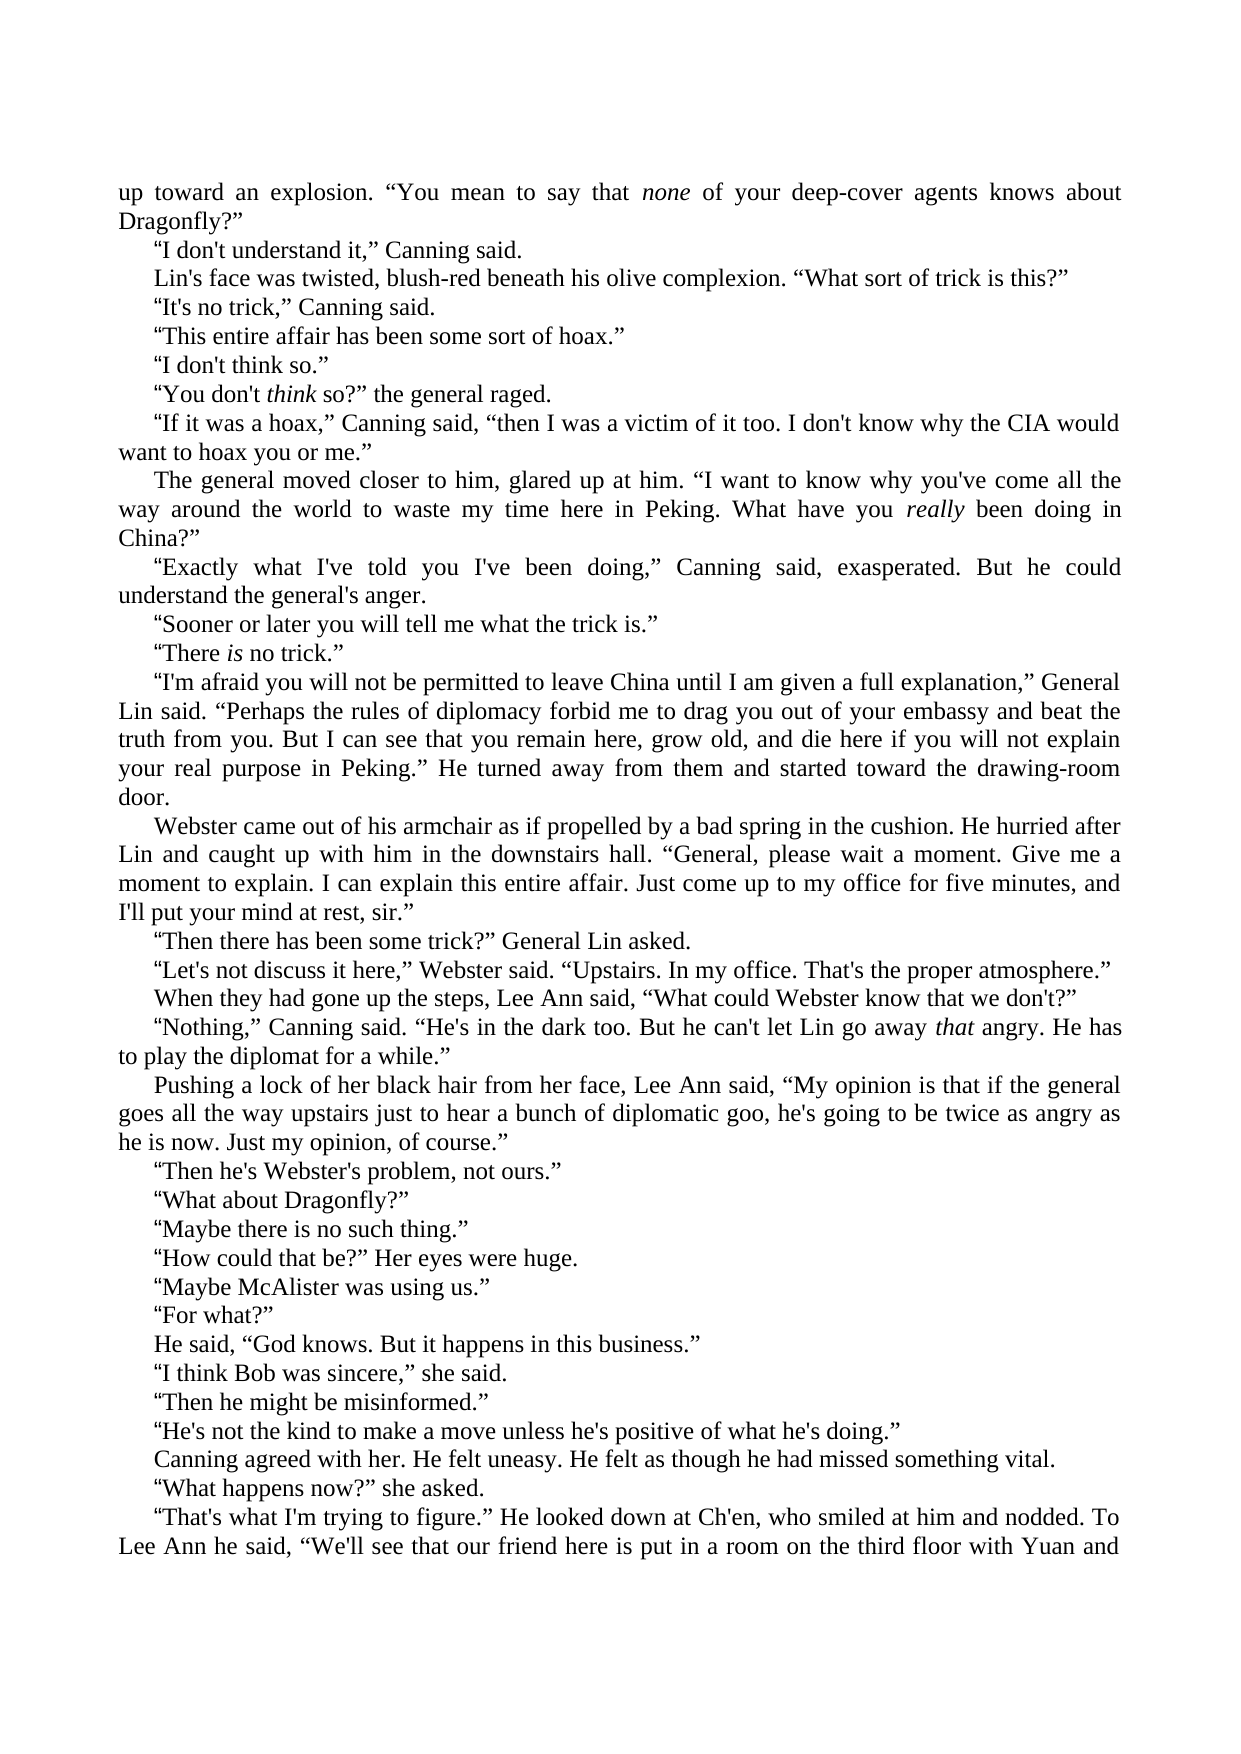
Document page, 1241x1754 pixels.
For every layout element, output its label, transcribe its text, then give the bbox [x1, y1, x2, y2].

text “For what?” [118, 1300, 1122, 1329]
text “Maybe McAlister was using us.” [118, 1271, 1122, 1300]
text “Let's not discuss it here,” Webster said. “Upstairs. In my office. That's the proper atmosphere.” [118, 954, 1122, 983]
text “That's what I'm trying to figure.” He looked down at Ch'en, who smiled at him and nodded. To Lee Ann he said, “We'll see that our friend here is put in a room on the third floor with Yuan and [118, 1502, 1122, 1560]
text “What happens now?” she asked. [118, 1473, 1122, 1502]
text “How could that be?” Her eyes were huge. [118, 1243, 1122, 1271]
text Canning agreed with her. He felt uneasy. He felt as though he had missed something vital. [118, 1444, 1122, 1473]
text Lin's face was twisted, blush-red beneath his olive complexion. “What sort of trick is this?” [118, 263, 1122, 292]
text “This entire affair has been some sort of hoax.” [118, 321, 1122, 350]
text Webster came out of his armchair as if propelled by a bad spring in the cushion. He hurried after Lin and caught up with him in the downstairs hall. “General, please wait a moment. Give me a moment to explain. I can explain this entire affair. Just come up to my office for five minutes, and I'll put your mind at rest, sir.” [118, 811, 1122, 926]
text “I'm afraid you will not be permitted to leave China until I am given a full explanation,” General Lin said. “Perhaps the rules of diplomacy forbid me to drag you out of your embassy and beat the truth from you. But I can see that you remain here, grow old, and die here if you will not explain your real purpose in Peking.” He turned away from them and started toward the drawing-room door. [118, 667, 1122, 811]
text “Sooner or later you will tell me what the trick is.” [118, 609, 1122, 638]
text “I think Bob was sincere,” she said. [118, 1358, 1122, 1387]
text up toward an explosion. “You mean to say that none of your deep-cover agents knows about Dragonfly?” [118, 177, 1122, 235]
text “I don't think so.” [118, 350, 1122, 379]
text “Exactly what I've told you I've been doing,” Canning said, exasperated. But he could understand the general's anger. [118, 552, 1122, 609]
text “Maybe there is no such thing.” [118, 1214, 1122, 1243]
text “I don't understand it,” Canning said. [118, 235, 1122, 263]
text “Then he might be misinformed.” [118, 1387, 1122, 1416]
text “Then there has been some trick?” General Lin asked. [118, 926, 1122, 954]
text “If it was a hoax,” Canning said, “then I was a victim of it too. I don't know why the CIA would want to hoax you or me.” [118, 408, 1122, 465]
text “It's no trick,” Canning said. [118, 292, 1122, 321]
text “He's not the kind to make a move unless he's positive of what he's doing.” [118, 1416, 1122, 1444]
text “There is no trick.” [118, 638, 1122, 667]
text The general moved closer to him, glared up at him. “I want to know why you've come all the way around the world to waste my time here in Peking. What have you really been doing in China?” [118, 465, 1122, 552]
text He said, “God knows. But it happens in this business.” [118, 1329, 1122, 1358]
text “Then he's Webster's problem, not ours.” [118, 1156, 1122, 1185]
text Pushing a lock of her black hair from her face, Lee Ann said, “My opinion is that if the general goes all the way upstairs just to hear a bunch of diplomatic goo, he's going to be twice as angry as he is now. Just my opinion, of course.” [118, 1070, 1122, 1156]
text “What about Dragonfly?” [118, 1185, 1122, 1214]
text “Nothing,” Canning said. “He's in the dark too. But he can't let Lin go away that angry. He has to play the diplomat for a while.” [118, 1012, 1122, 1070]
text When they had gone up the steps, Lee Ann said, “What could Webster know that we don't?” [118, 983, 1122, 1012]
text “You don't think so?” the general raged. [118, 379, 1122, 408]
